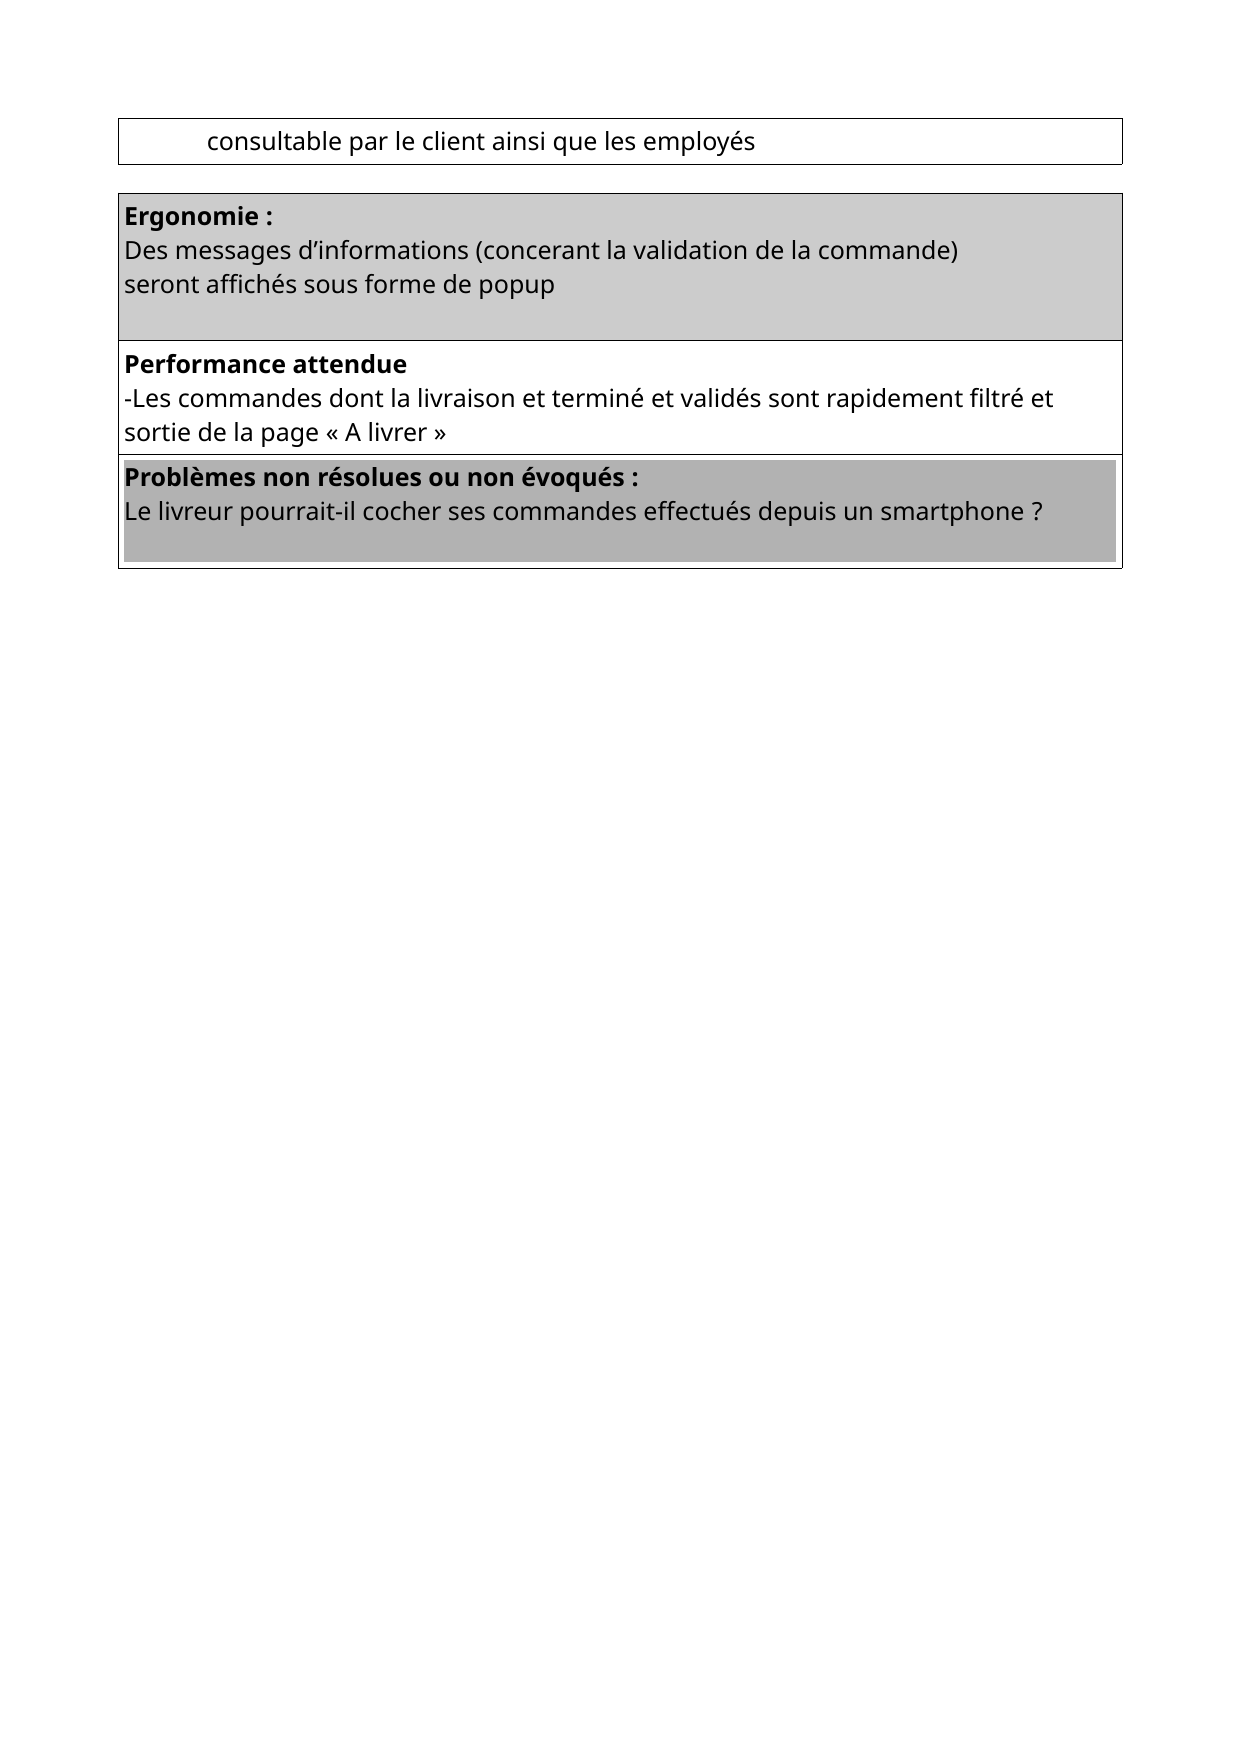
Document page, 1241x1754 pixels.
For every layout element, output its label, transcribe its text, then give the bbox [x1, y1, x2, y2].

table_cell consultable par le client ainsi que les employés [119, 119, 1122, 164]
table_header Ergonomie : Des messages d’informations (concerant la validation de la commande) seront affichés sous forme de popup [119, 194, 1122, 340]
table_cell Performance attendue -Les commandes dont la livraison et terminé et validés sont rapidement filtré et sortie de la page « A livrer » [119, 341, 1122, 454]
table_cell Problèmes non résolues ou non évoqués : Le livreur pourrait-il cocher ses commandes effectués depuis un smartphone ? [119, 455, 1122, 568]
